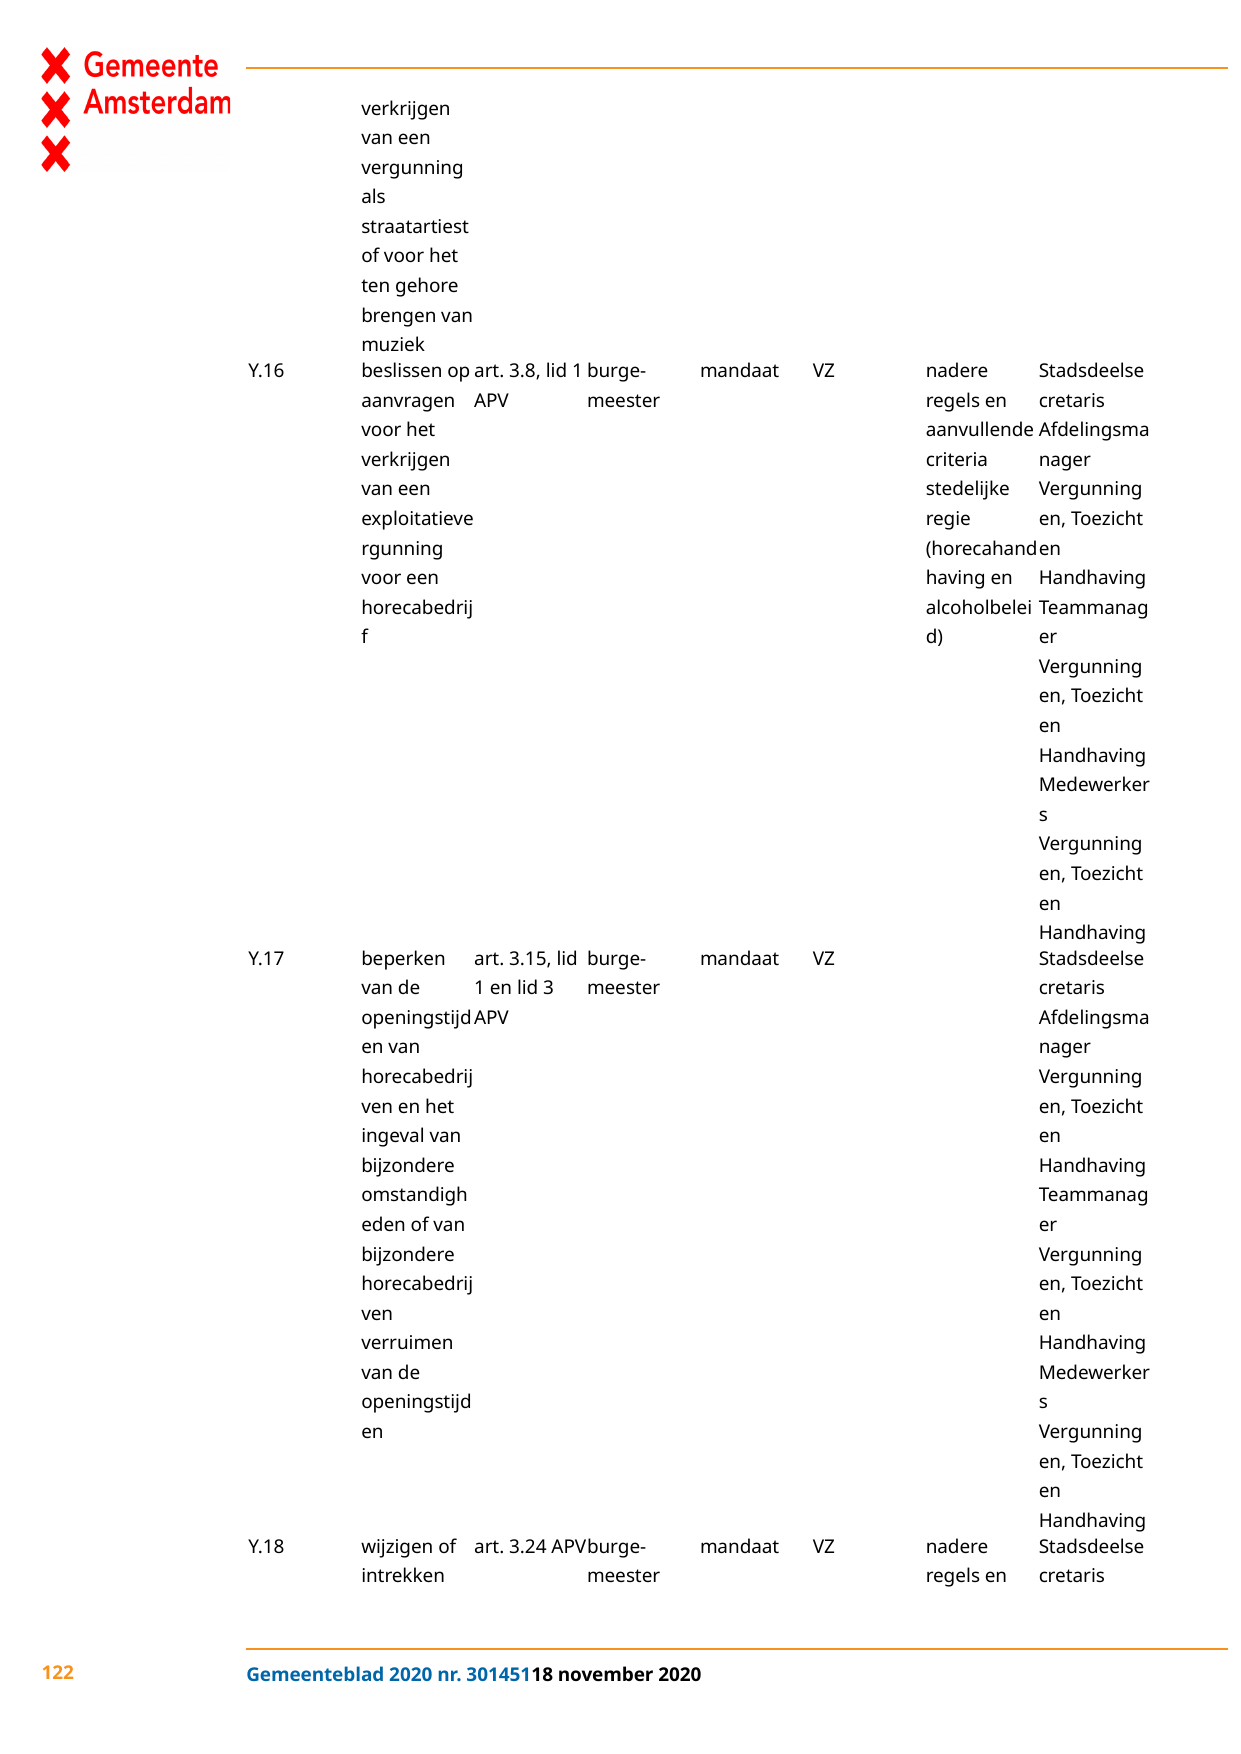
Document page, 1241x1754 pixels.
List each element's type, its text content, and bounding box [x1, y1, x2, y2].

table_cell mandaat [700, 1533, 813, 1588]
table_cell VZ [813, 945, 926, 1533]
table_cell nadere regels en [926, 1533, 1038, 1588]
table_cell burge-meester [587, 1533, 700, 1588]
table_cell wijzigen of intrekken [361, 1533, 474, 1588]
table_cell [474, 95, 587, 357]
table_cell [813, 95, 926, 357]
table_cell [700, 95, 813, 357]
table_cell verkrijgen van een vergunning als straatartiest of voor het ten gehore brengen van muziek [361, 95, 474, 357]
table_cell mandaat [700, 357, 813, 945]
table_cell burge-meester [587, 357, 700, 945]
table_cell beperken van de openingstijden van horecabedrijven en het ingeval van bijzondere omstandigheden of van bijzondere horecabedrijven verruimen van de openingstijden [361, 945, 474, 1533]
table_cell [587, 95, 700, 357]
table_cell VZ [813, 357, 926, 945]
table_cell [1039, 95, 1152, 357]
table_cell [926, 95, 1038, 357]
table_cell Y.17 [248, 945, 361, 1533]
table_cell beslissen op aanvragen voor het verkrijgen van een exploitatievergunning voor een horecabedrijf [361, 357, 474, 945]
table_cell VZ [813, 1533, 926, 1588]
table_cell [248, 95, 361, 357]
table_cell Stadsdeelsecretaris Afdelingsmanager Vergunningen, Toezicht en Handhaving Teammanager Vergunningen, Toezicht en Handhaving Medewerkers Vergunningen, Toezicht en Handhaving [1039, 945, 1152, 1533]
table_cell art. 3.8, lid 1 APV [474, 357, 587, 945]
table_cell Stadsdeelsecretaris [1039, 1533, 1152, 1588]
table_cell Y.16 [248, 357, 361, 945]
table_cell art. 3.15, lid 1 en lid 3 APV [474, 945, 587, 1533]
table_cell art. 3.24 APV [474, 1533, 587, 1588]
picture [41, 47, 231, 172]
table_cell Y.18 [248, 1533, 361, 1588]
table_cell Stadsdeelsecretaris Afdelingsmanager Vergunningen, Toezicht en Handhaving Teammanager Vergunningen, Toezicht en Handhaving Medewerkers Vergunningen, Toezicht en Handhaving [1039, 357, 1152, 945]
table_cell nadere regels en aanvullende criteria stedelijke regie (horecahandhaving en alcoholbeleid) [926, 357, 1038, 945]
table_cell mandaat [700, 945, 813, 1533]
table_cell [926, 945, 1038, 1533]
table_cell burge-meester [587, 945, 700, 1533]
